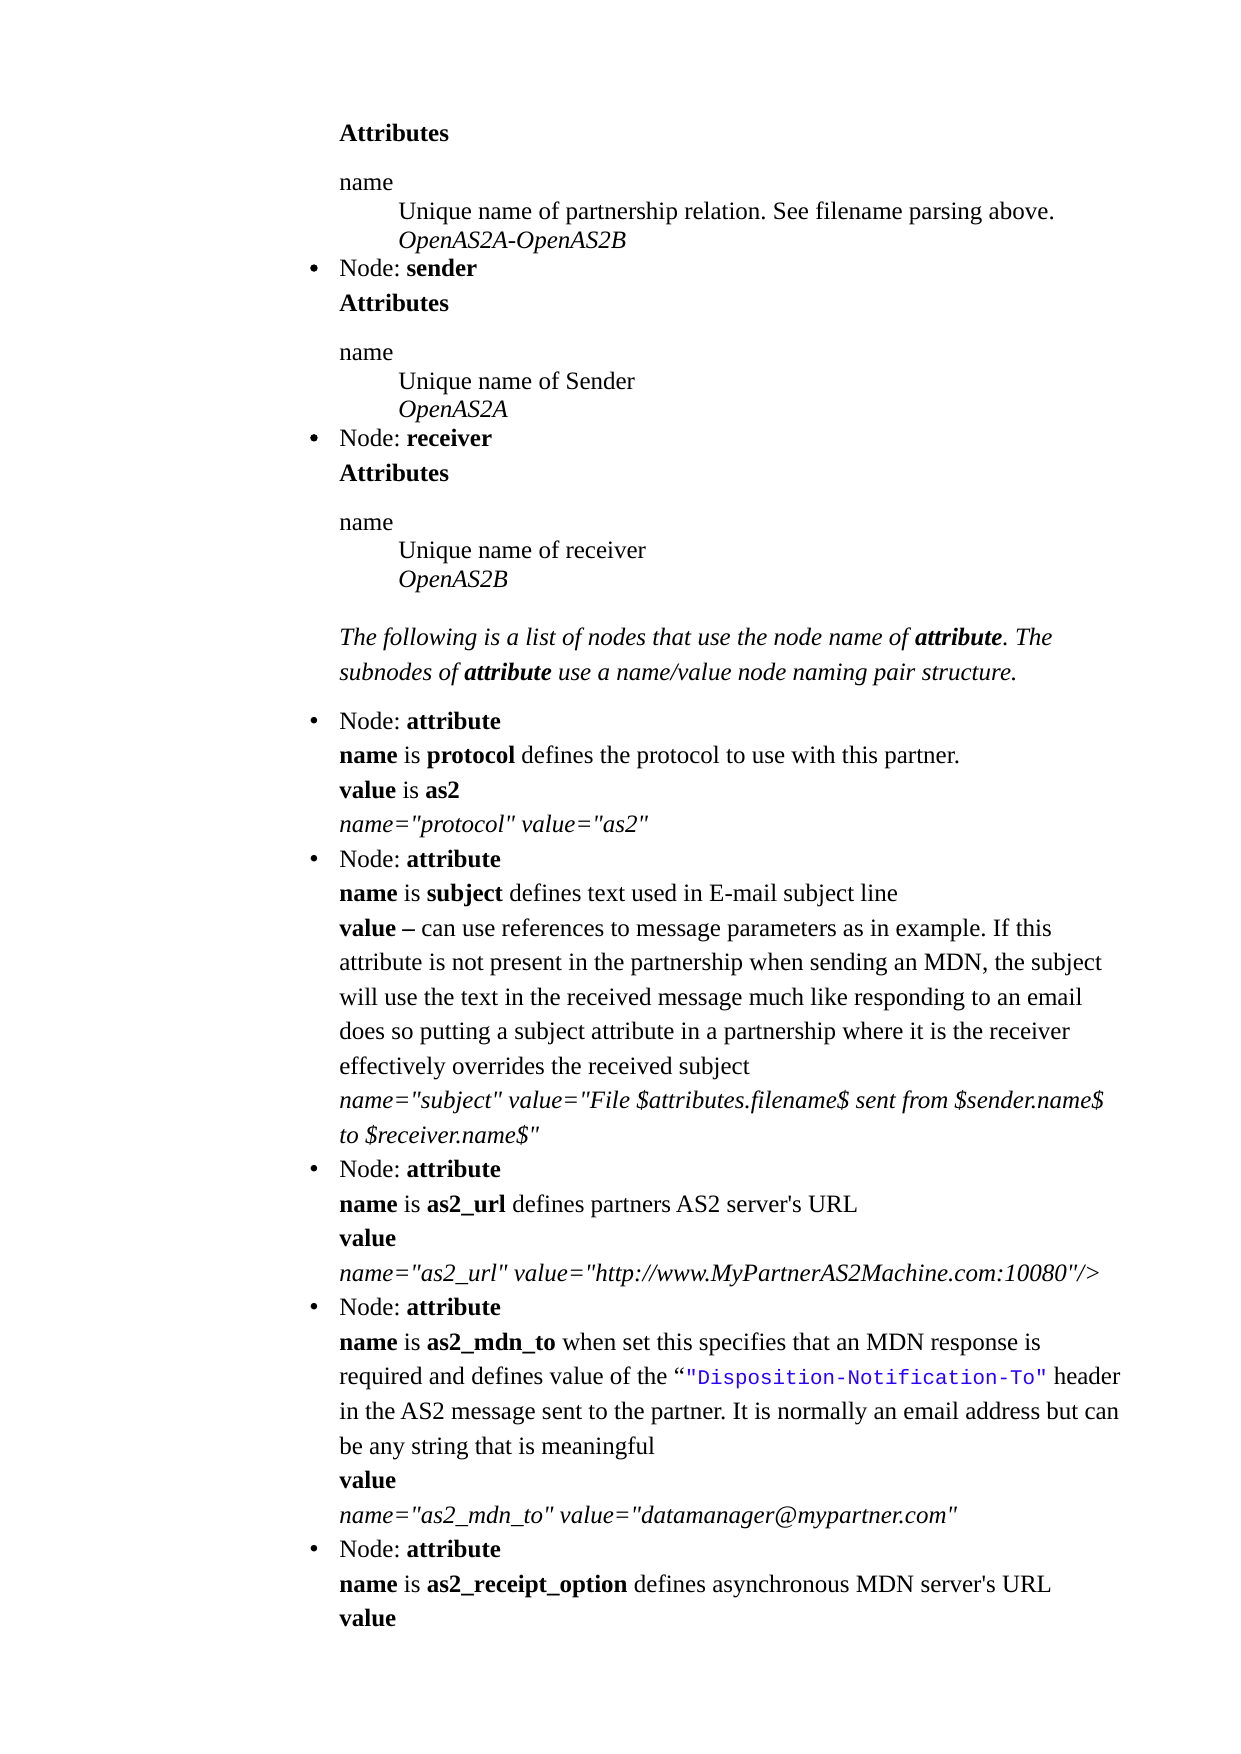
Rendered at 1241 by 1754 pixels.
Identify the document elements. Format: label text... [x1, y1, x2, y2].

list Unique name of Sender OpenAS2A [369, 366, 1122, 423]
list The following is a list of nodes that use the node name of attribute. The subnodes of attribute use a name/value node naming pair structure. [309, 622, 1122, 686]
subtitle name [309, 167, 1122, 196]
list Node: attribute name is as2_mdn_to when set this specifies that an MDN response is required and defines value of the “"Disposition-Notification-To" header in the AS2 message sent to the partner. It is normally an email address but can be any string that is meaningful value name="as2_mdn_to" value="datamanager@mypartner.com" [309, 1292, 1122, 1529]
list Attributes [309, 118, 1122, 147]
list Node: attribute name is protocol defines the protocol to use with this partner. value is as2 name="protocol" value="as2" [309, 706, 1122, 838]
subtitle name [309, 337, 1122, 366]
list Node: attribute name is as2_receipt_option defines asynchronous MDN server's URL value [309, 1534, 1122, 1632]
list Node: receiver Attributes [309, 423, 1122, 486]
list Node: sender Attributes [309, 253, 1122, 317]
list Unique name of receiver OpenAS2B [369, 536, 1122, 593]
list Node: attribute name is subject defines text used in E-mail subject line value – can use references to message parameters as in example. If this attribute is not present in the partnership when sending an MDN, the subject will use the text in the received message much like responding to an email does so putting a subject attribute in a partnership where it is the receiver effectively overrides the received subject name="subject" value="File $attributes.filename$ sent from $sender.name$ to $receiver.name$" [309, 844, 1122, 1148]
list Node: attribute name is as2_url defines partners AS2 server's URL value name="as2_url" value="http://www.MyPartnerAS2Machine.com:10080"/> [309, 1154, 1122, 1286]
list Unique name of partnership relation. See filename parsing above. OpenAS2A-OpenAS2B [369, 196, 1122, 253]
subtitle name [309, 507, 1122, 536]
